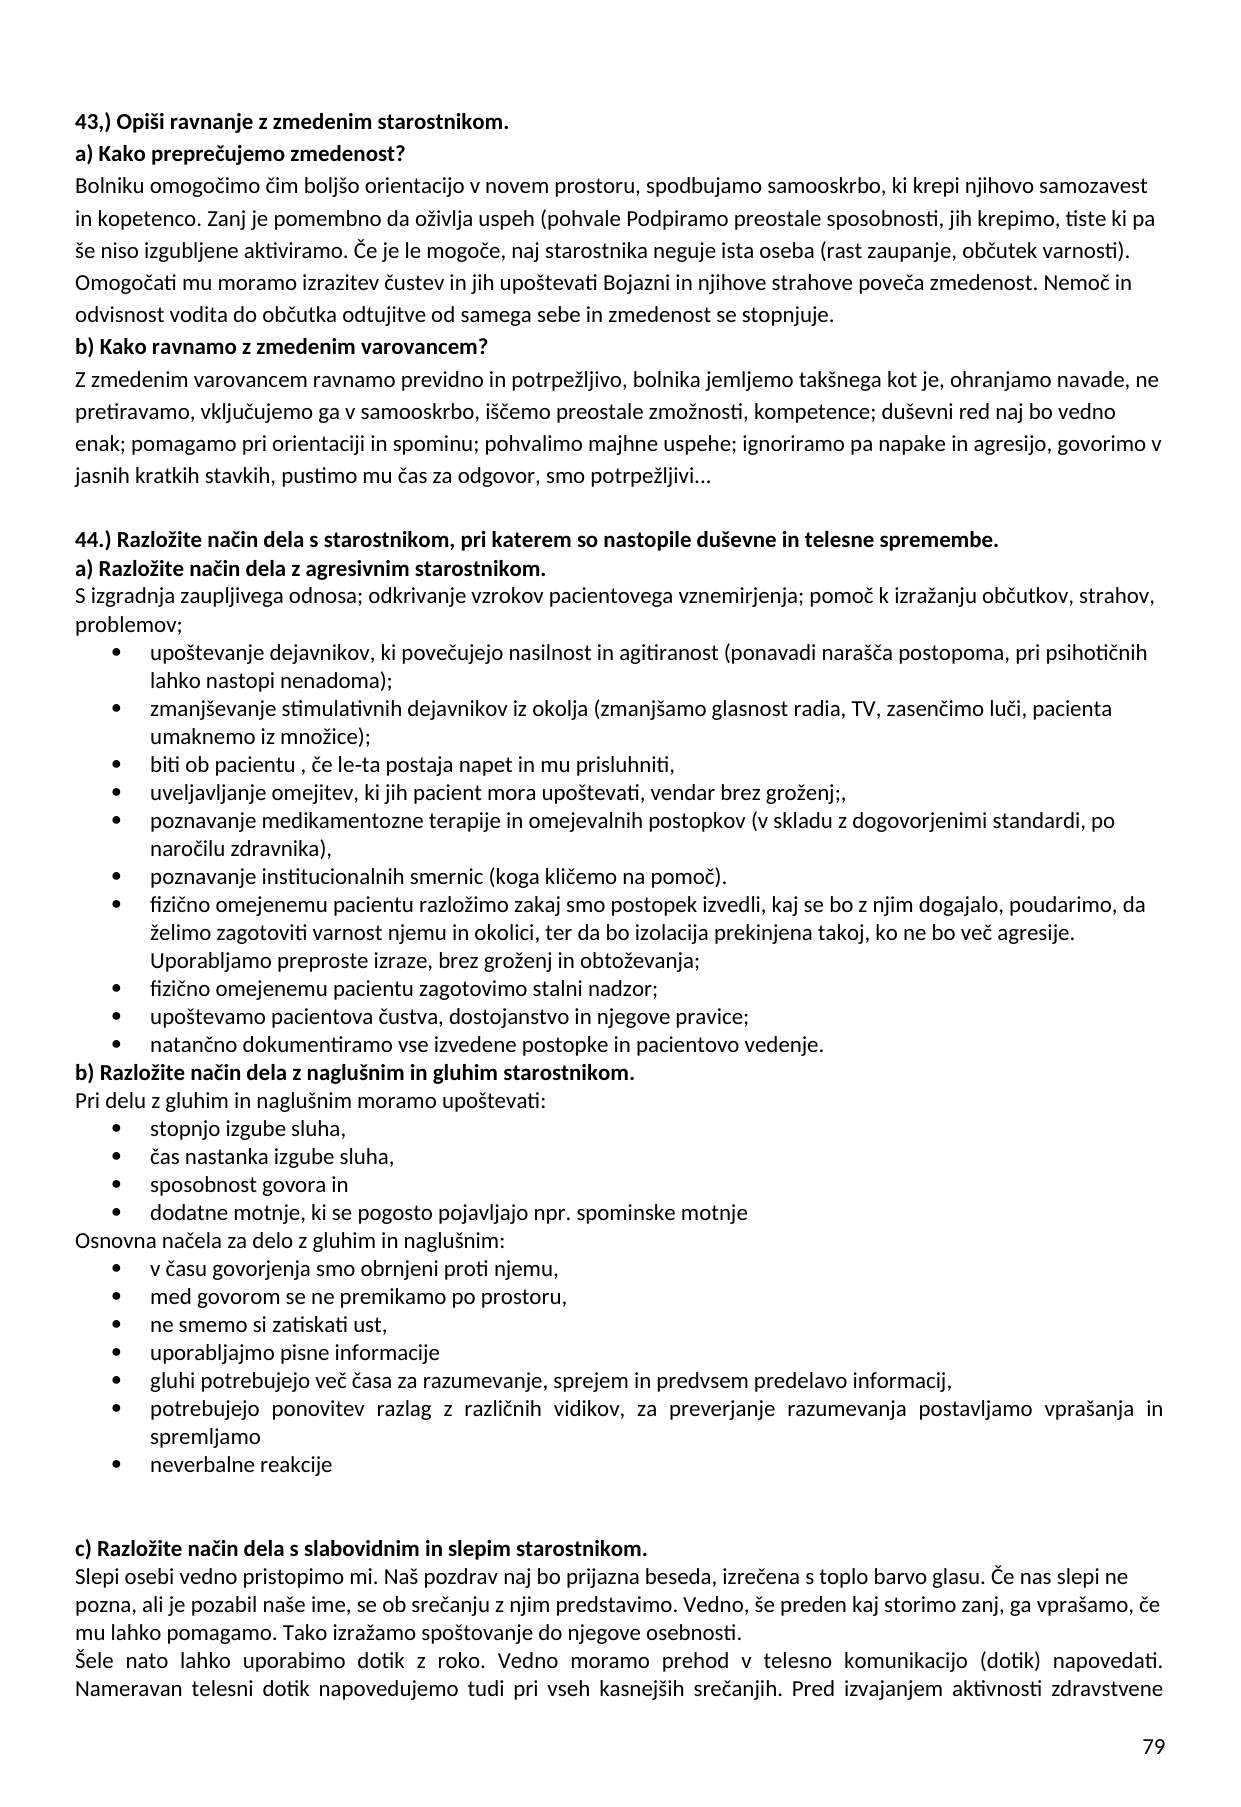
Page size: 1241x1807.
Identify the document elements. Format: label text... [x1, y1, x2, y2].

text b) Kako ravnamo z zmedenim varovancem? [75, 332, 1165, 361]
list fizično omejenemu pacientu zagotovimo stalni nadzor; [112, 974, 1165, 1002]
text Šele nato lahko uporabimo dotik z roko. Vedno moramo prehod v telesno komunikacijo (dotik) napovedati. Nameravan telesni dotik napovedujemo tudi pri vseh kasnejših srečanjih. Pred izvajanjem aktivnosti zdravstvene [75, 1646, 1165, 1702]
list sposobnost govora in [112, 1170, 1165, 1198]
list zmanjševanje stimulativnih dejavnikov iz okolja (zmanjšamo glasnost radia, TV, zasenčimo luči, pacienta umaknemo iz množice); [112, 694, 1165, 750]
list fizično omejenemu pacientu razložimo zakaj smo postopek izvedli, kaj se bo z njim dogajalo, poudarimo, da želimo zagotoviti varnost njemu in okolici, ter da bo izolacija prekinjena takoj, ko ne bo več agresije. Uporabljamo preproste izraze, brez groženj in obtoževanja; [112, 890, 1165, 974]
list uporabljajmo pisne informacije [112, 1338, 1165, 1366]
list ne smemo si zatiskati ust, [112, 1310, 1165, 1338]
text Osnovna načela za delo z gluhim in naglušnim: [75, 1226, 1165, 1254]
list poznavanje medikamentozne terapije in omejevalnih postopkov (v skladu z dogovorjenimi standardi, po naročilu zdravnika), [112, 806, 1165, 862]
text c) Razložite način dela s slabovidnim in slepim starostnikom. [75, 1534, 1165, 1562]
list čas nastanka izgube sluha, [112, 1142, 1165, 1170]
list v času govorjenja smo obrnjeni proti njemu, [112, 1254, 1165, 1282]
text Z zmedenim varovancem ravnamo previdno in potrpežljivo, bolnika jemljemo takšnega kot je, ohranjamo navade, ne pretiravamo, vključujemo ga v samooskrbo, iščemo preostale zmožnosti, kompetence; duševni red naj bo vedno enak; pomagamo pri orientaciji in spominu; pohvalimo majhne uspehe; ignoriramo pa napake in agresijo, govorimo v jasnih kratkih stavkih, pustimo mu čas za odgovor, smo potrpežljivi... [75, 365, 1165, 489]
text a) Kako preprečujemo zmedenost? [75, 139, 1165, 167]
list natančno dokumentiramo vse izvedene postopke in pacientovo vedenje. [112, 1030, 1165, 1058]
text a) Razložite način dela z agresivnim starostnikom. [75, 554, 1165, 582]
list upoštevanje dejavnikov, ki povečujejo nasilnost in agitiranost (ponavadi narašča postopoma, pri psihotičnih lahko nastopi nenadoma); [112, 638, 1165, 694]
list poznavanje institucionalnih smernic (koga kličemo na pomoč). [112, 862, 1165, 890]
text 44.) Razložite način dela s starostnikom, pri katerem so nastopile duševne in telesne spremembe. [75, 526, 1165, 554]
list med govorom se ne premikamo po prostoru, [112, 1282, 1165, 1310]
list uveljavljanje omejitev, ki jih pacient mora upoštevati, vendar brez groženj;, [112, 778, 1165, 806]
list dodatne motnje, ki se pogosto pojavljajo npr. spominske motnje [112, 1198, 1165, 1226]
list upoštevamo pacientova čustva, dostojanstvo in njegove pravice; [112, 1002, 1165, 1030]
list stopnjo izgube sluha, [112, 1114, 1165, 1142]
list gluhi potrebujejo več časa za razumevanje, sprejem in predvsem predelavo informacij, [112, 1366, 1165, 1394]
text Slepi osebi vedno pristopimo mi. Naš pozdrav naj bo prijazna beseda, izrečena s toplo barvo glasu. Če nas slepi ne pozna, ali je pozabil naše ime, se ob srečanju z njim predstavimo. Vedno, še preden kaj storimo zanj, ga vprašamo, če mu lahko pomagamo. Tako izražamo spoštovanje do njegove osebnosti. [75, 1562, 1165, 1646]
list neverbalne reakcije [112, 1450, 1165, 1478]
list biti ob pacientu , če le‐ta postaja napet in mu prisluhniti, [112, 750, 1165, 778]
list potrebujejo ponovitev razlag z različnih vidikov, za preverjanje razumevanja postavljamo vprašanja in spremljamo [112, 1394, 1165, 1450]
text S izgradnja zaupljivega odnosa; odkrivanje vzrokov pacientovega vznemirjenja; pomoč k izražanju občutkov, strahov, problemov; [75, 582, 1165, 638]
text Bolniku omogočimo čim boljšo orientacijo v novem prostoru, spodbujamo samooskrbo, ki krepi njihovo samozavest in kopetenco. Zanj je pomembno da oživlja uspeh (pohvale Podpiramo preostale sposobnosti, jih krepimo, tiste ki pa še niso izgubljene aktiviramo. Če je le mogoče, naj starostnika neguje ista oseba (rast zaupanje, občutek varnosti). Omogočati mu moramo izrazitev čustev in jih upoštevati Bojazni in njihove strahove poveča zmedenost. Nemoč in odvisnost vodita do občutka odtujitve od samega sebe in zmedenost se stopnjuje. [75, 172, 1165, 328]
text b) Razložite način dela z naglušnim in gluhim starostnikom. [75, 1058, 1165, 1086]
text Pri delu z gluhim in naglušnim moramo upoštevati: [75, 1086, 1165, 1114]
text 43,) Opiši ravnanje z zmedenim starostnikom. [75, 107, 1165, 135]
